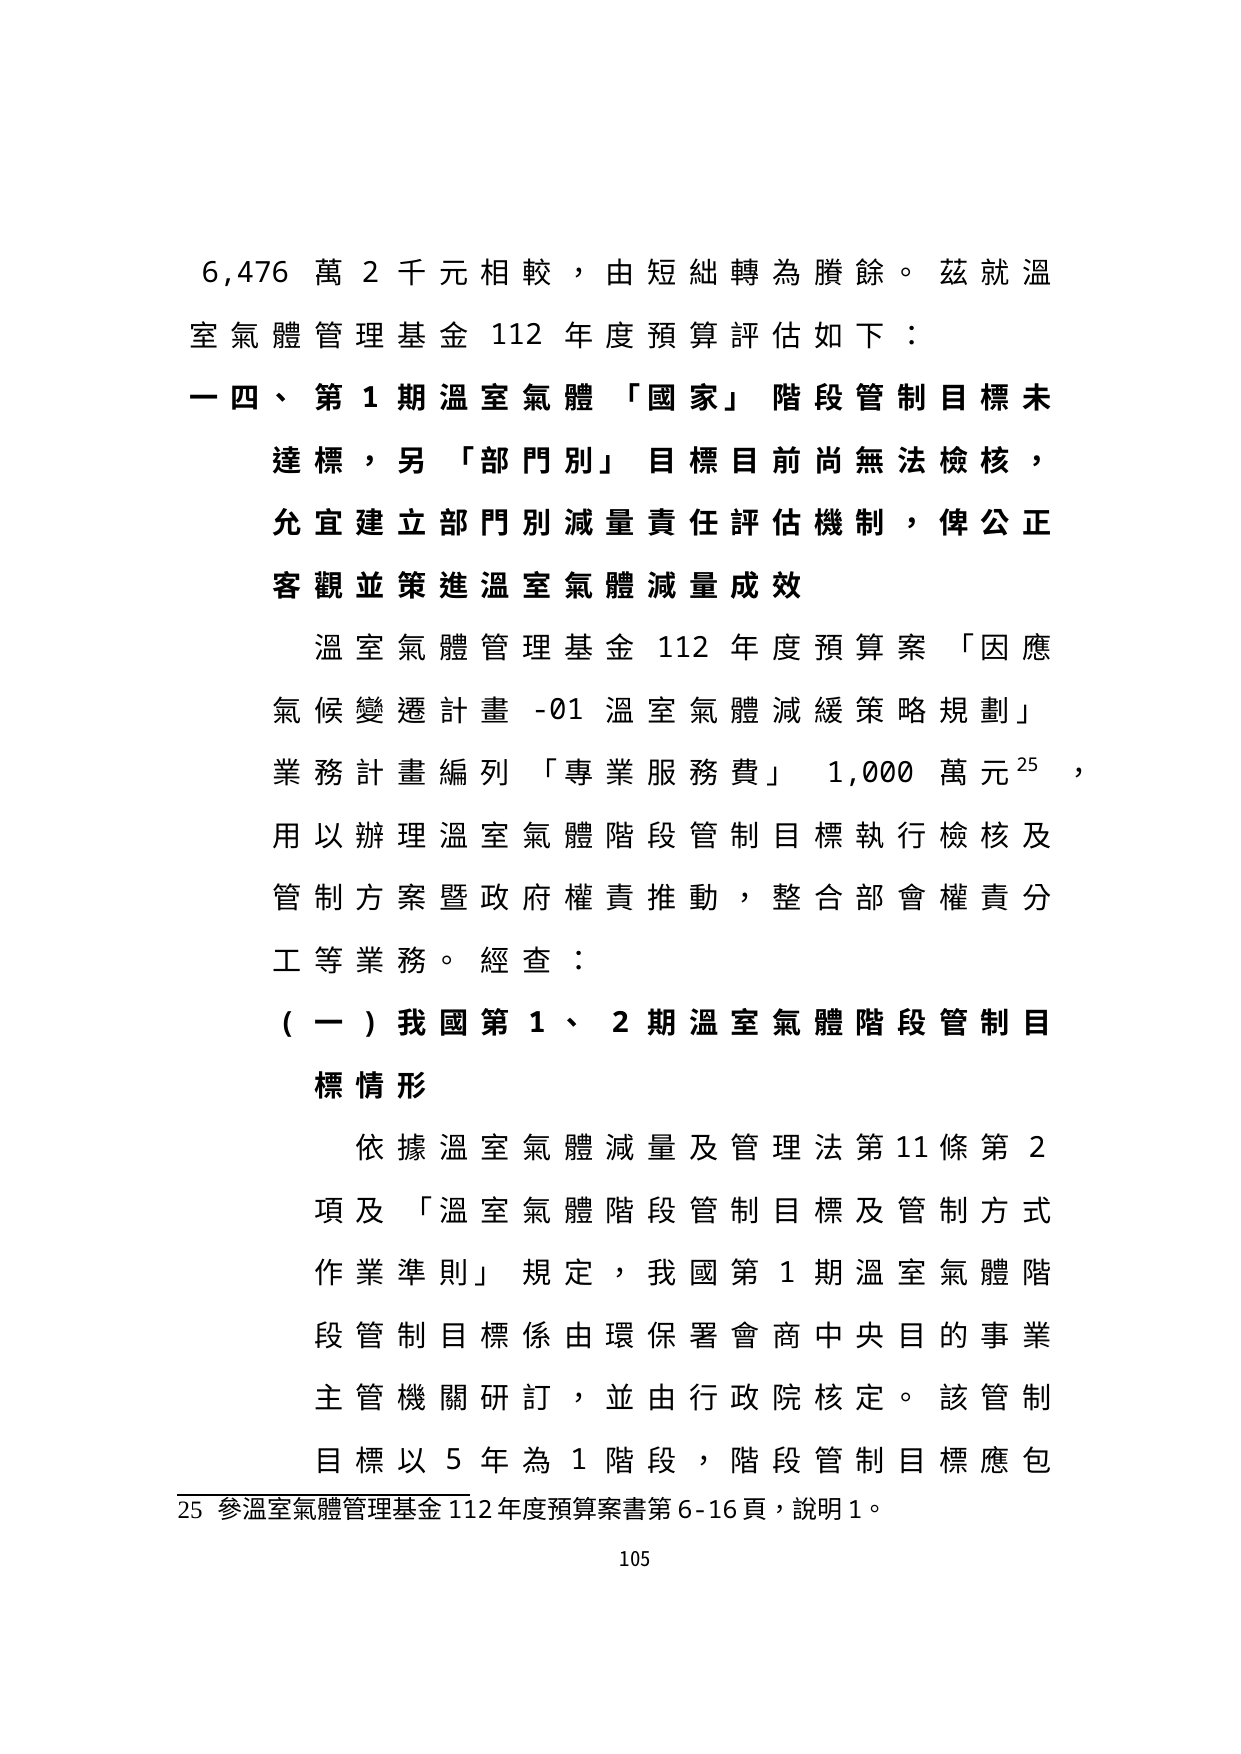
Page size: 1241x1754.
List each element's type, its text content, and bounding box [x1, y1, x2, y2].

text 一四、第1期溫室氣體「國家」階段管制目標未達標，另「部門別」目標目前尚無法檢核，允宜建立部門別減量責任評估機制，俾公正客觀並策進溫室氣體減量成效 [183, 354, 1058, 604]
text 依據溫室氣體減量及管理法第11條第2項及「溫室氣體階段管制目標及管制方式作業準則」規定，我國第1期溫室氣體階段管制目標係由環保署會商中央目的事業主管機關研訂，並由行政院核定。該管制目標以5年為1階段，階段管制目標應包 [271, 1104, 1058, 1479]
text 參溫室氣體管理基金112年度預算案書第6-16頁，說明1。 [177, 1496, 1063, 1525]
text (一)我國第1、2期溫室氣體階段管制目標情形 [242, 979, 1058, 1104]
text 6,476萬2千元相較，由短絀轉為賸餘。茲就溫室氣體管理基金112年度預算評估如下： [183, 229, 1058, 354]
text 溫室氣體管理基金112年度預算案「因應氣候變遷計畫-01溫室氣體減緩策略規劃」業務計畫編列「專業服務費」1,000萬元，用以辦理溫室氣體階段管制目標執行檢核及管制方案暨政府權責推動，整合部會權責分工等業務。經查： [242, 604, 1058, 979]
